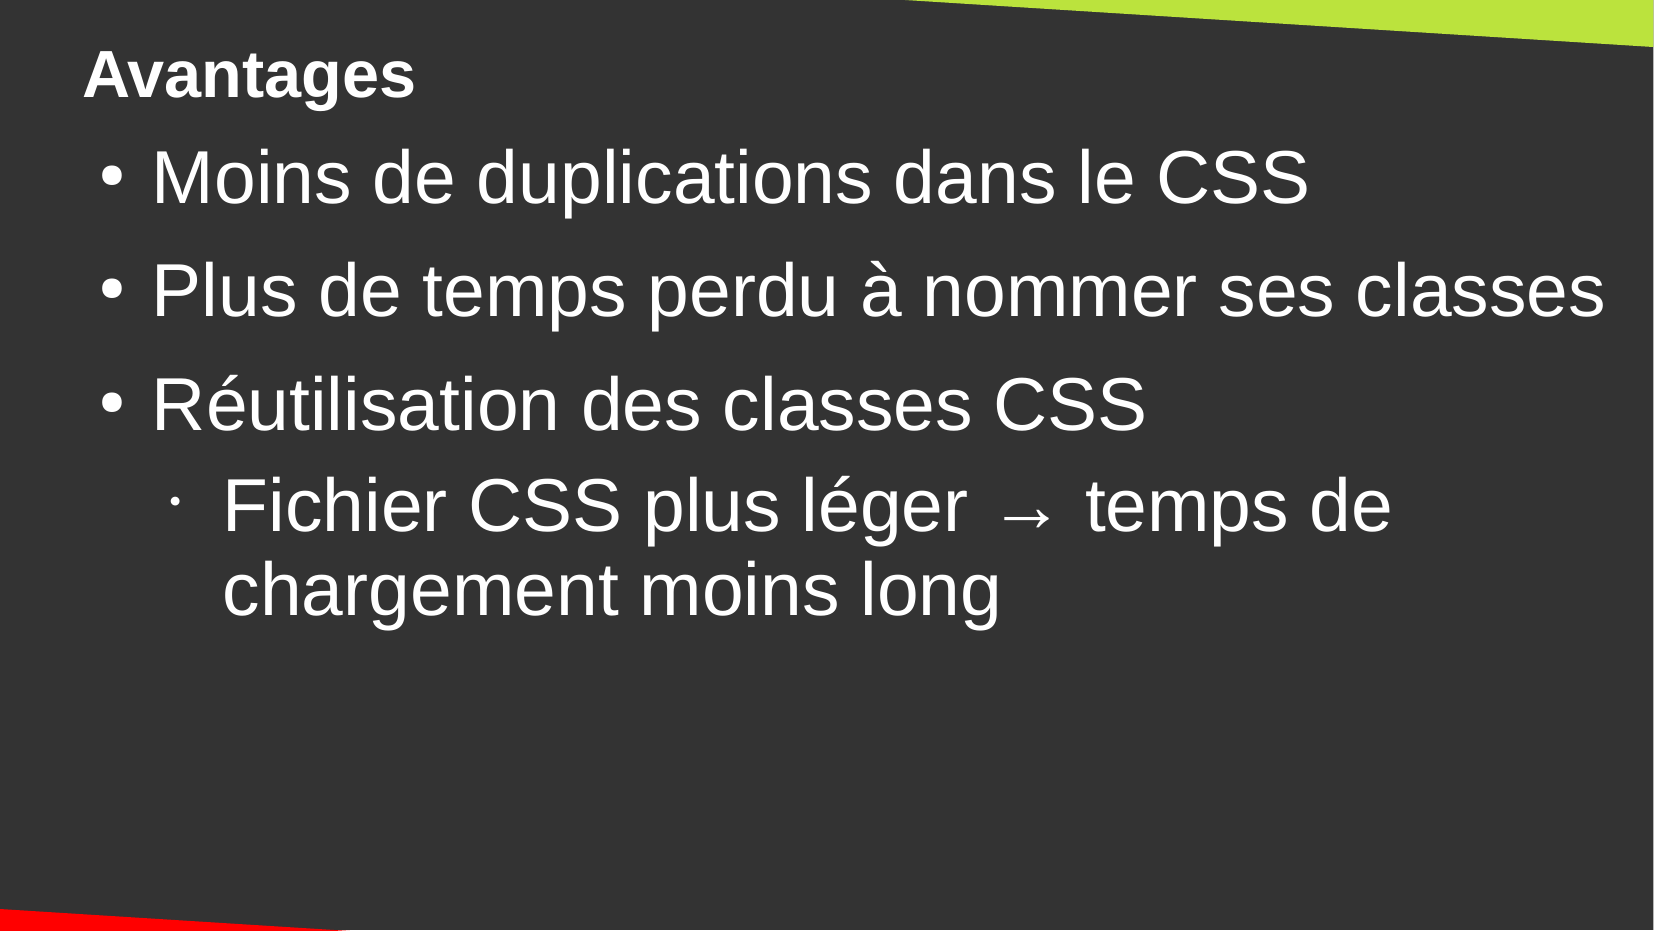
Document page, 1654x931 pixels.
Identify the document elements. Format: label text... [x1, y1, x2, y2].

text_box [905, 0, 1654, 48]
title Avantages [82, 37, 1571, 114]
text_box [0, 909, 350, 931]
list Moins de duplications dans le CSS Plus de temps perdu à nommer ses classes Réutilisation des classes CSS Fichier CSS plus léger → temps de chargement moins long [80, 135, 1620, 638]
